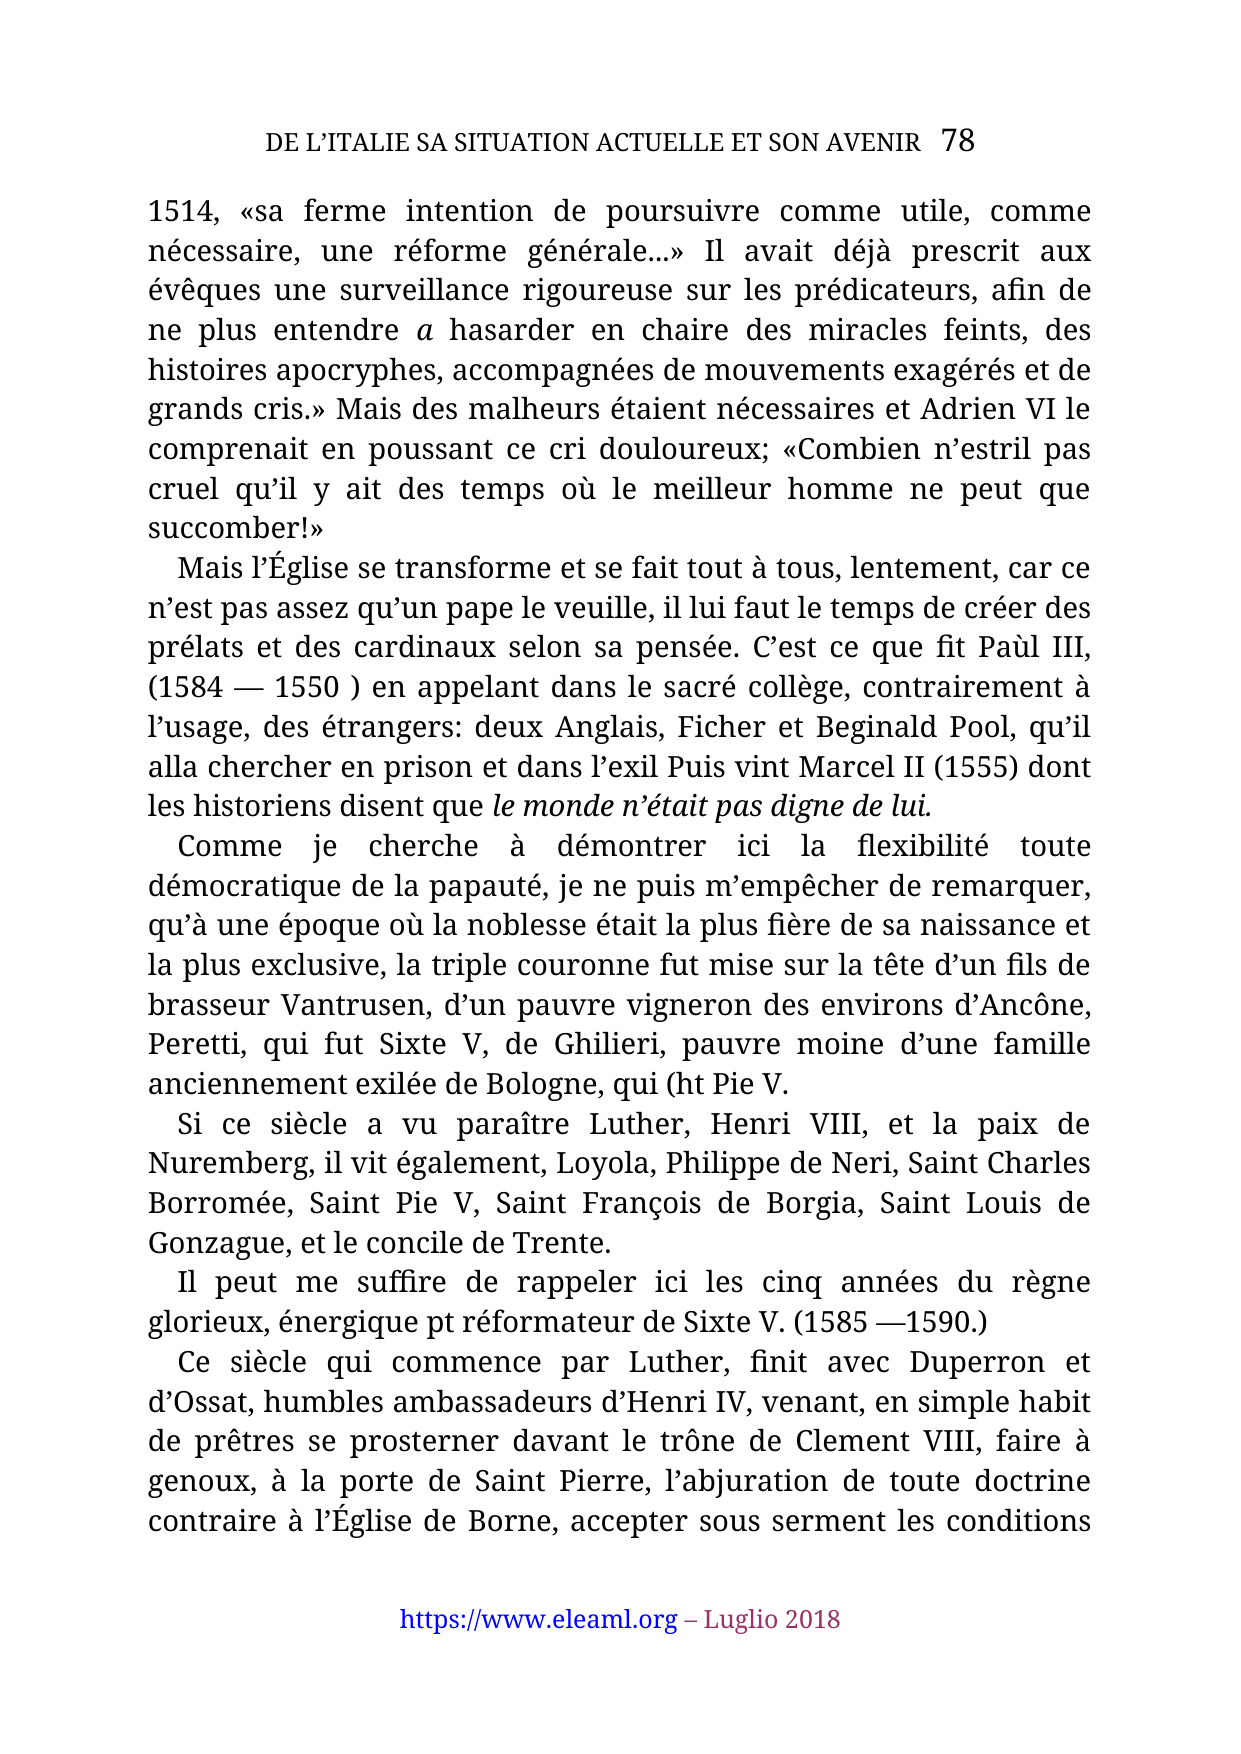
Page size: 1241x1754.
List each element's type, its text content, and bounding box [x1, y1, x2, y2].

text Mais l’Église se transforme et se fait tout à tous, lentement, car ce n’est pas assez qu’un pape le veuille, il lui faut le temps de créer des prélats et des cardinaux selon sa pensée. C’est ce que fit Paùl III, (1584 — 1550 ) en appelant dans le sacré collège, contrairement à l’usage, des étrangers: deux Anglais, Ficher et Beginald Pool, qu’il alla chercher en prison et dans l’exil Puis vint Marcel II (1555) dont les historiens disent que le monde n’était pas digne de lui. [148, 547, 1093, 825]
text Si ce siècle a vu paraître Luther, Henri VIII, et la paix de Nuremberg, il vit également, Loyola, Philippe de Neri, Saint Charles Borromée, Saint Pie V, Saint François de Borgia, Saint Louis de Gonzague, et le concile de Trente. [148, 1103, 1093, 1262]
text Ce siècle qui commence par Luther, finit avec Duperron et d’Ossat, humbles ambassadeurs d’Henri IV, venant, en simple habit de prêtres se prosterner davant le trône de Clement VIII, faire à genoux, à la porte de Saint Pierre, l’abjuration de toute doctrine contraire à l’Église de Borne, accepter sous serment les conditions [148, 1341, 1093, 1539]
text Il peut me suffire de rappeler ici les cinq années du règne glorieux, énergique pt réformateur de Sixte V. (1585 —1590.) [148, 1262, 1093, 1341]
text 1514, «sa ferme intention de poursuivre comme utile, comme nécessaire, une réforme générale...» Il avait déjà prescrit aux évêques une surveillance rigoureuse sur les prédicateurs, afin de ne plus entendre a hasarder en chaire des miracles feints, des histoires apocryphes, accompagnées de mouvements exagérés et de grands cris.» Mais des malheurs étaient nécessaires et Adrien VI le comprenait en poussant ce cri douloureux; «Combien n’estril pas cruel qu’il y ait des temps où le meilleur homme ne peut que succomber!» [148, 190, 1093, 547]
text Comme je cherche à démontrer ici la flexibilité toute démocratique de la papauté, je ne puis m’empêcher de remarquer, qu’à une époque où la noblesse était la plus fière de sa naissance et la plus exclusive, la triple couronne fut mise sur la tête d’un fils de brasseur Vantrusen, d’un pauvre vigneron des environs d’Ancône, Peretti, qui fut Sixte V, de Ghilieri, pauvre moine d’une famille anciennement exilée de Bologne, qui (ht Pie V. [148, 825, 1093, 1103]
